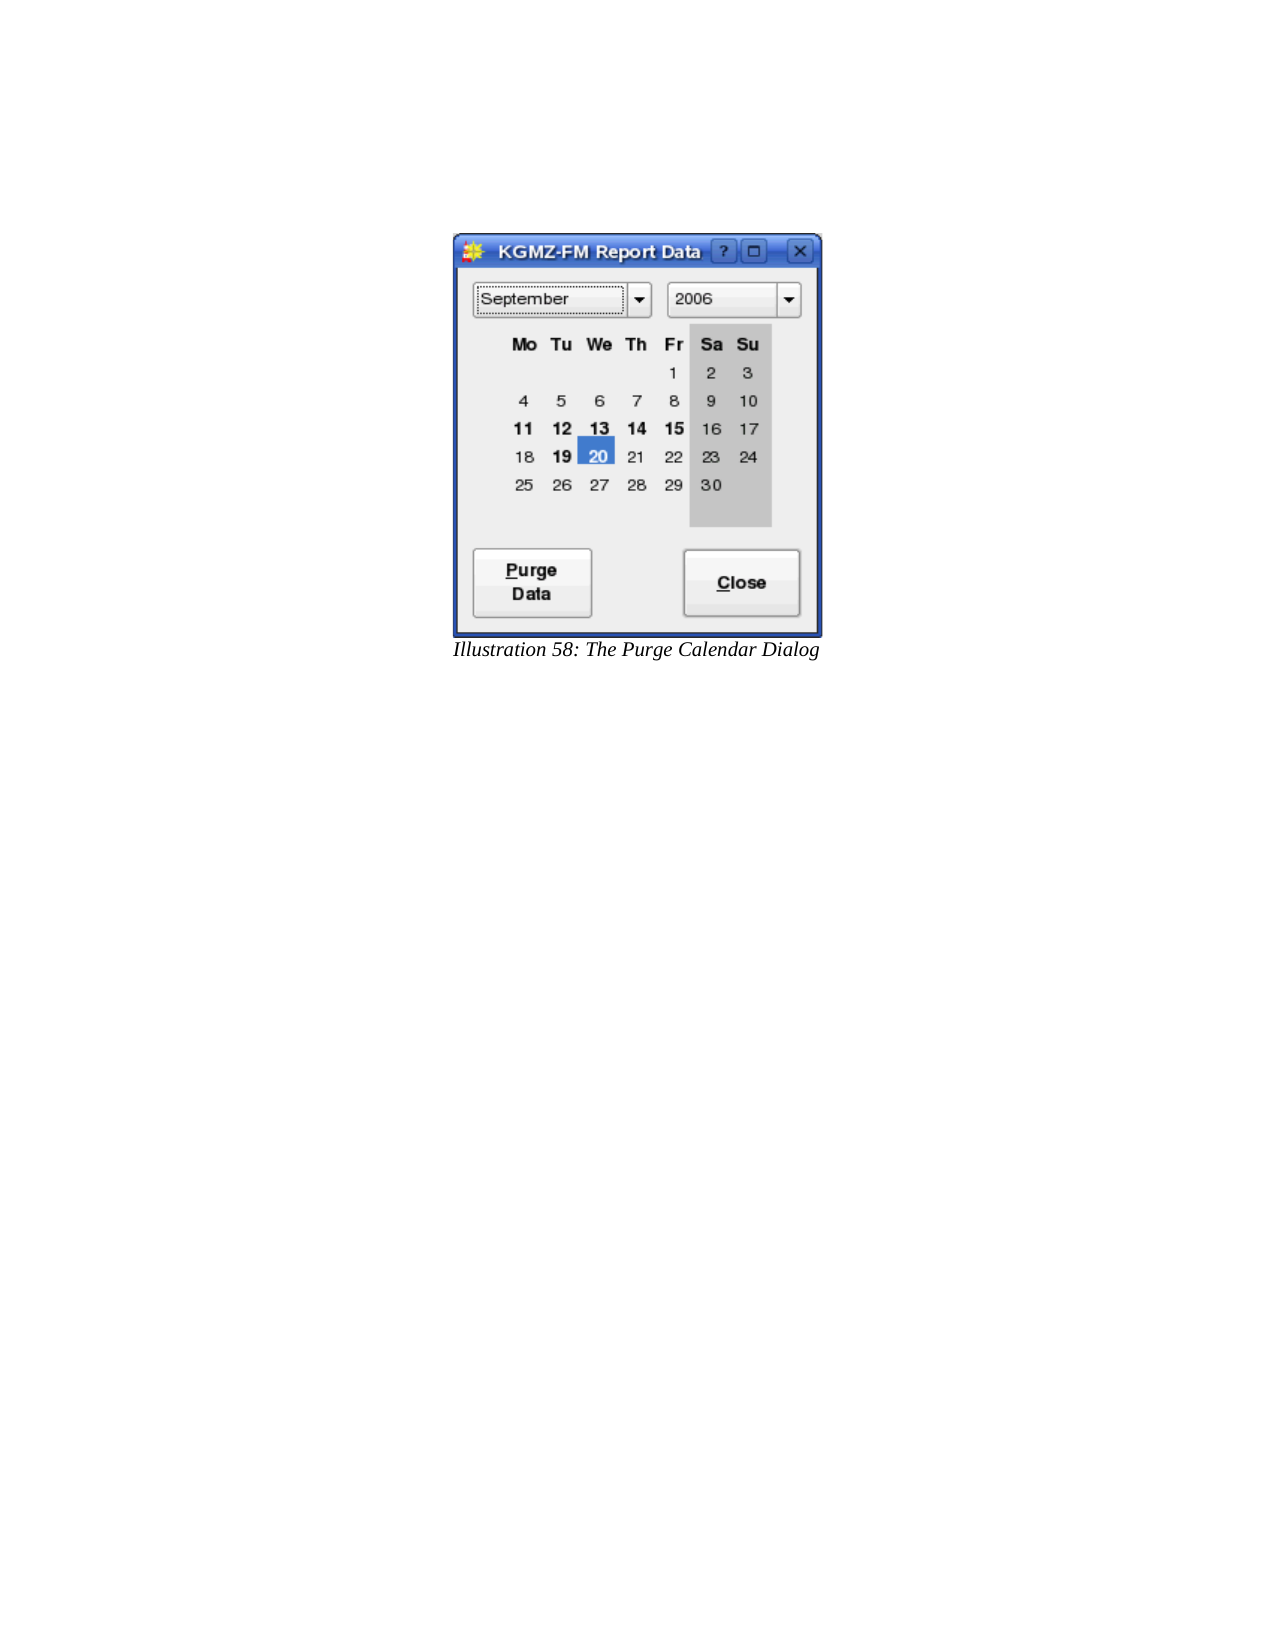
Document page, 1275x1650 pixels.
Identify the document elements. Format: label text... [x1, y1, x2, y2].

text Illustration 58: The Purge Calendar Dialog [453, 638, 822, 661]
picture [452, 233, 823, 638]
